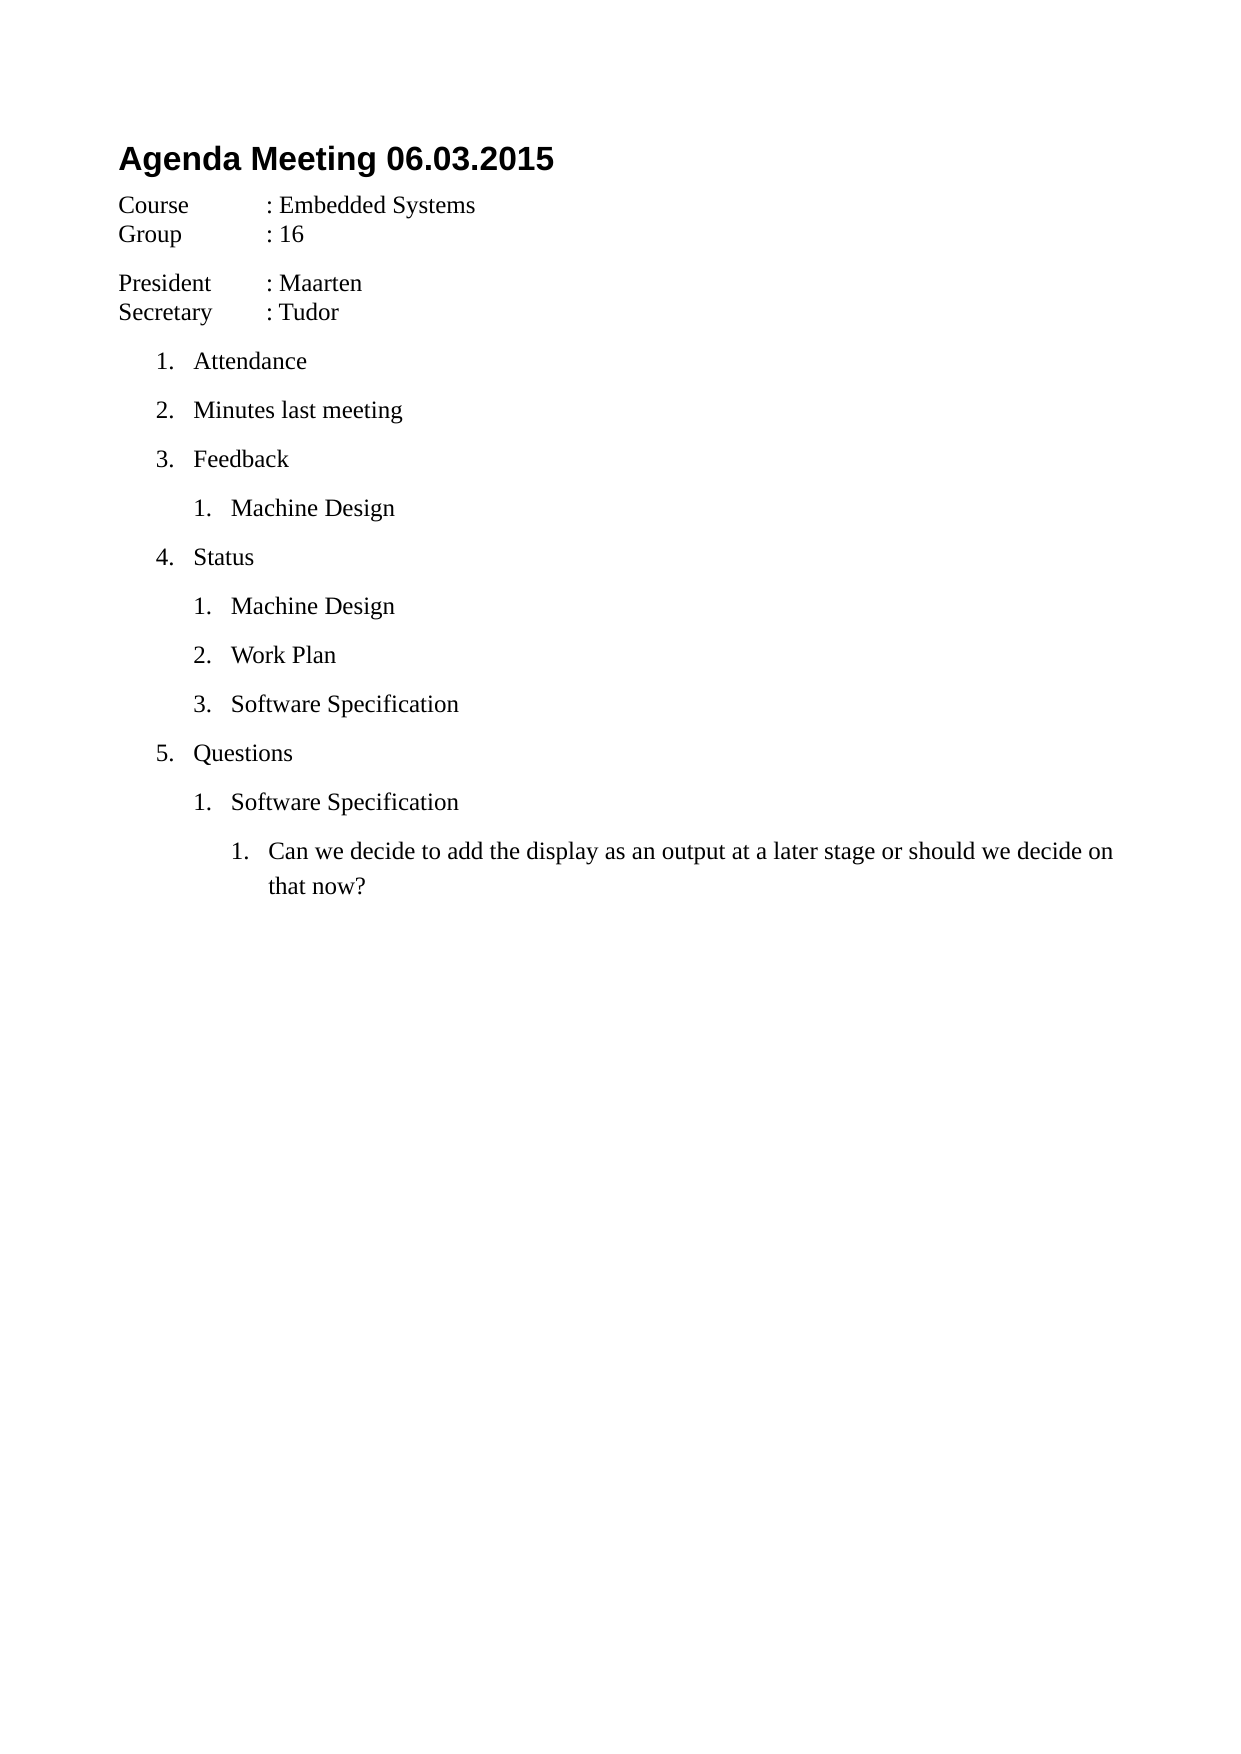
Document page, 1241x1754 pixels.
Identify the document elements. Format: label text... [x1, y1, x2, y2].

text Secretary : Tudor [118, 297, 1122, 325]
text President : Maarten [118, 268, 1122, 297]
list Work Plan [193, 640, 1122, 669]
list Questions [156, 738, 1122, 767]
list Machine Design [193, 591, 1122, 620]
list Software Specification [193, 689, 1122, 718]
list Status [156, 542, 1122, 571]
list Minutes last meeting [156, 395, 1122, 423]
list Attendance [156, 346, 1122, 374]
list Software Specification [193, 787, 1122, 816]
list Machine Design [193, 493, 1122, 522]
list Can we decide to add the display as an output at a later stage or should we decide on that now? [231, 836, 1122, 899]
text Group : 16 [118, 219, 1122, 248]
text Course : Embedded Systems [118, 190, 1122, 219]
list Feedback [156, 444, 1122, 473]
subtitle Agenda Meeting 06.03.2015 [118, 139, 1122, 178]
